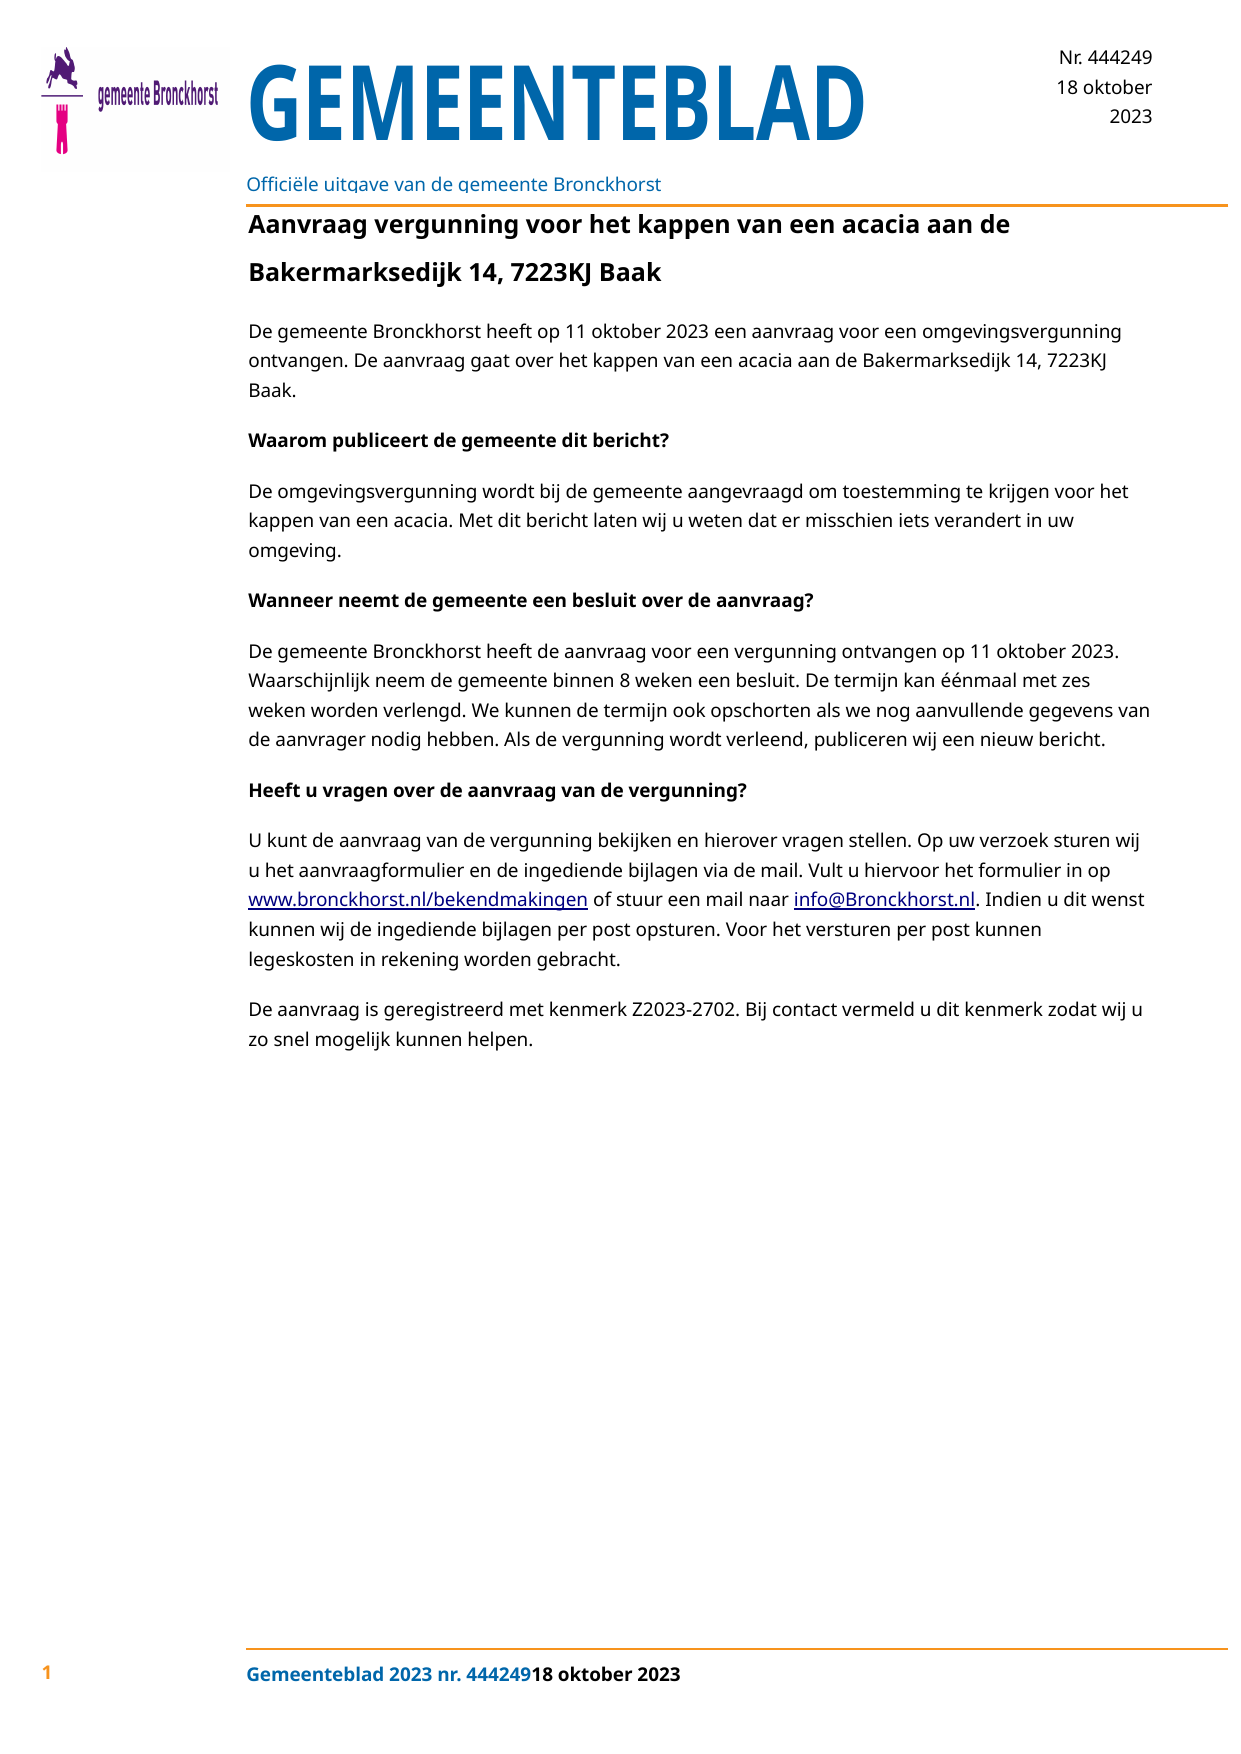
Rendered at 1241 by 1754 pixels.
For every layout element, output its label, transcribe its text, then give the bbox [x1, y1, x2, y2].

text Heeft u vragen over de aanvraag van de vergunning? [248, 777, 1152, 803]
text De gemeente Bronckhorst heeft op 11 oktober 2023 een aanvraag voor een omgevingsvergunning ontvangen. De aanvraag gaat over het kappen van een acacia aan de Bakermarksedijk 14, 7223KJ Baak. [248, 318, 1152, 403]
text De aanvraag is geregistreerd met kenmerk Z2023-2702. Bij contact vermeld u dit kenmerk zodat wij u zo snel mogelijk kunnen helpen. [248, 996, 1152, 1052]
text Wanneer neemt de gemeente een besluit over de aanvraag? [248, 587, 1152, 613]
text De omgevingsvergunning wordt bij de gemeente aangevraagd om toestemming te krijgen voor het kappen van een acacia. Met dit bericht laten wij u weten dat er misschien iets verandert in uw omgeving. [248, 478, 1152, 563]
text U kunt de aanvraag van de vergunning bekijken en hierover vragen stellen. Op uw verzoek sturen wij u het aanvraagformulier en de ingediende bijlagen via de mail. Vult u hiervoor het formulier in op www.bronckhorst.nl/bekendmakingen of stuur een mail naar info@Bronckhorst.nl. Indien u dit wenst kunnen wij de ingediende bijlagen per post opsturen. Voor het versturen per post kunnen legeskosten in rekening worden gebracht. [248, 827, 1152, 972]
text Waarom publiceert de gemeente dit bericht? [248, 427, 1152, 453]
picture [41, 47, 231, 172]
text Aanvraag vergunning voor het kappen van een acacia aan de Bakermarksedijk 14, 7223KJ Baak [248, 207, 1152, 288]
text De gemeente Bronckhorst heeft de aanvraag voor een vergunning ontvangen op 11 oktober 2023. Waarschijnlijk neem de gemeente binnen 8 weken een besluit. De termijn kan éénmaal met zes weken worden verlengd. We kunnen de termijn ook opschorten als we nog aanvullende gegevens van de aanvrager nodig hebben. Als de vergunning wordt verleend, publiceren wij een nieuw bericht. [248, 638, 1152, 752]
